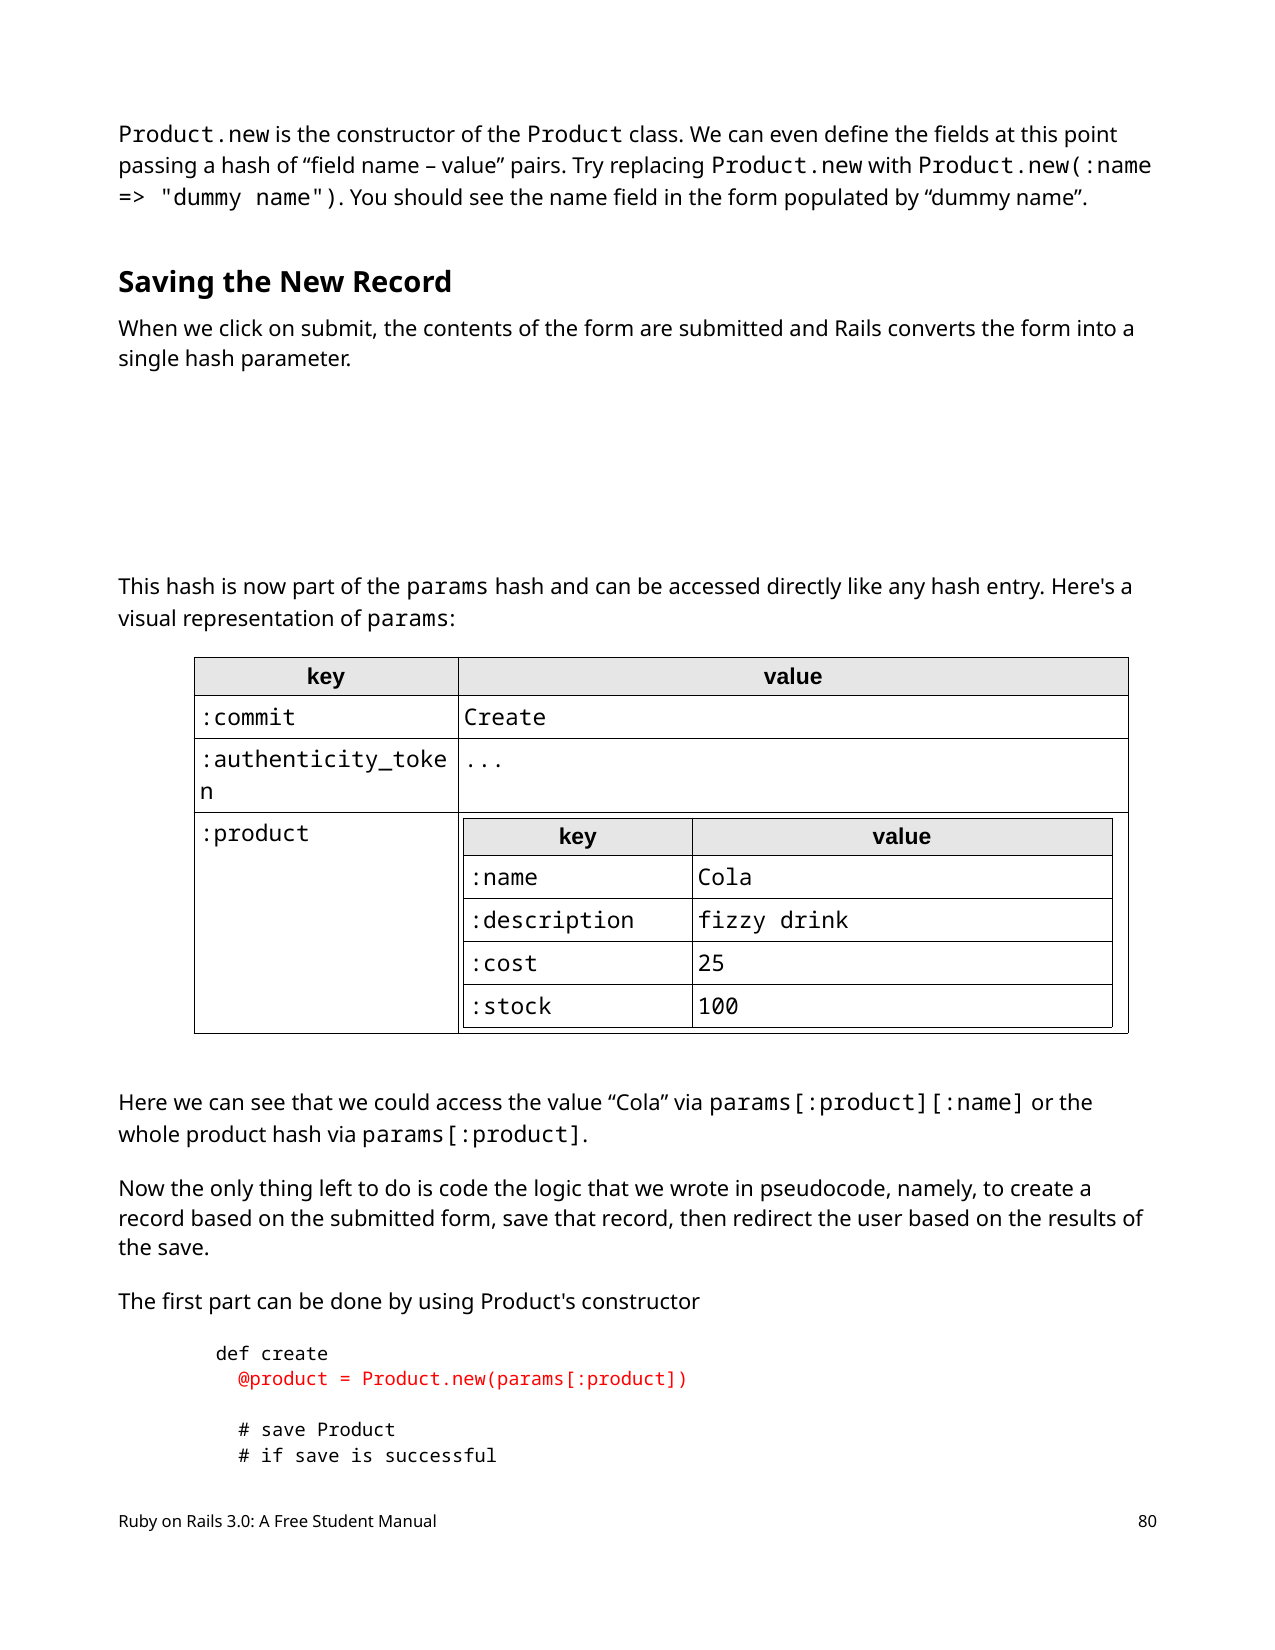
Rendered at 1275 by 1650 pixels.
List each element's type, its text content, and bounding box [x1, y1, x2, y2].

table_cell ... [459, 739, 1128, 812]
table_header key [195, 658, 458, 695]
subtitle Saving the New Record [118, 261, 1157, 301]
text When we click on submit, the contents of the form are submitted and Rails converts the form into a single hash parameter. [118, 313, 1157, 373]
table_cell :commit [195, 696, 458, 737]
table_cell :stock [464, 985, 692, 1027]
text Product.new is the constructor of the Product class. We can even define the fields at this point passing a hash of “field name – value” pairs. Try replacing Product.new with Product.new(:name => "dummy name"). You should see the name field in the form populated by “dummy name”. [118, 118, 1157, 212]
table_cell :product [195, 813, 458, 1032]
text Now the only thing left to do is code the logic that we wrote in pseudocode, namely, to create a record based on the submitted form, save that record, then redirect the user based on the results of the save. [118, 1173, 1157, 1262]
table_cell :description [464, 899, 692, 941]
table_header value [459, 658, 1128, 695]
text Here we can see that we could access the value “Cola” via params[:product][:name] or the whole product hash via params[:product]. [118, 1086, 1157, 1149]
table_header key [464, 819, 692, 855]
table_cell [459, 813, 1128, 1032]
table_cell fizzy drink [693, 899, 1112, 941]
table_header value [693, 819, 1112, 855]
text This hash is now part of the params hash and can be accessed directly like any hash entry. Here's a visual representation of params: [118, 570, 1157, 633]
table_cell 100 [693, 985, 1112, 1027]
table_cell 25 [693, 942, 1112, 984]
table_cell :name [464, 856, 692, 898]
text The first part can be done by using Product's constructor [118, 1286, 1157, 1316]
table_cell :cost [464, 942, 692, 984]
text def create @product = Product.new(params[:product]) # save Product # if save is successful [193, 1340, 1157, 1467]
table_cell Cola [693, 856, 1112, 898]
table_cell :authenticity_token [195, 739, 458, 812]
table_cell Create [459, 696, 1128, 737]
